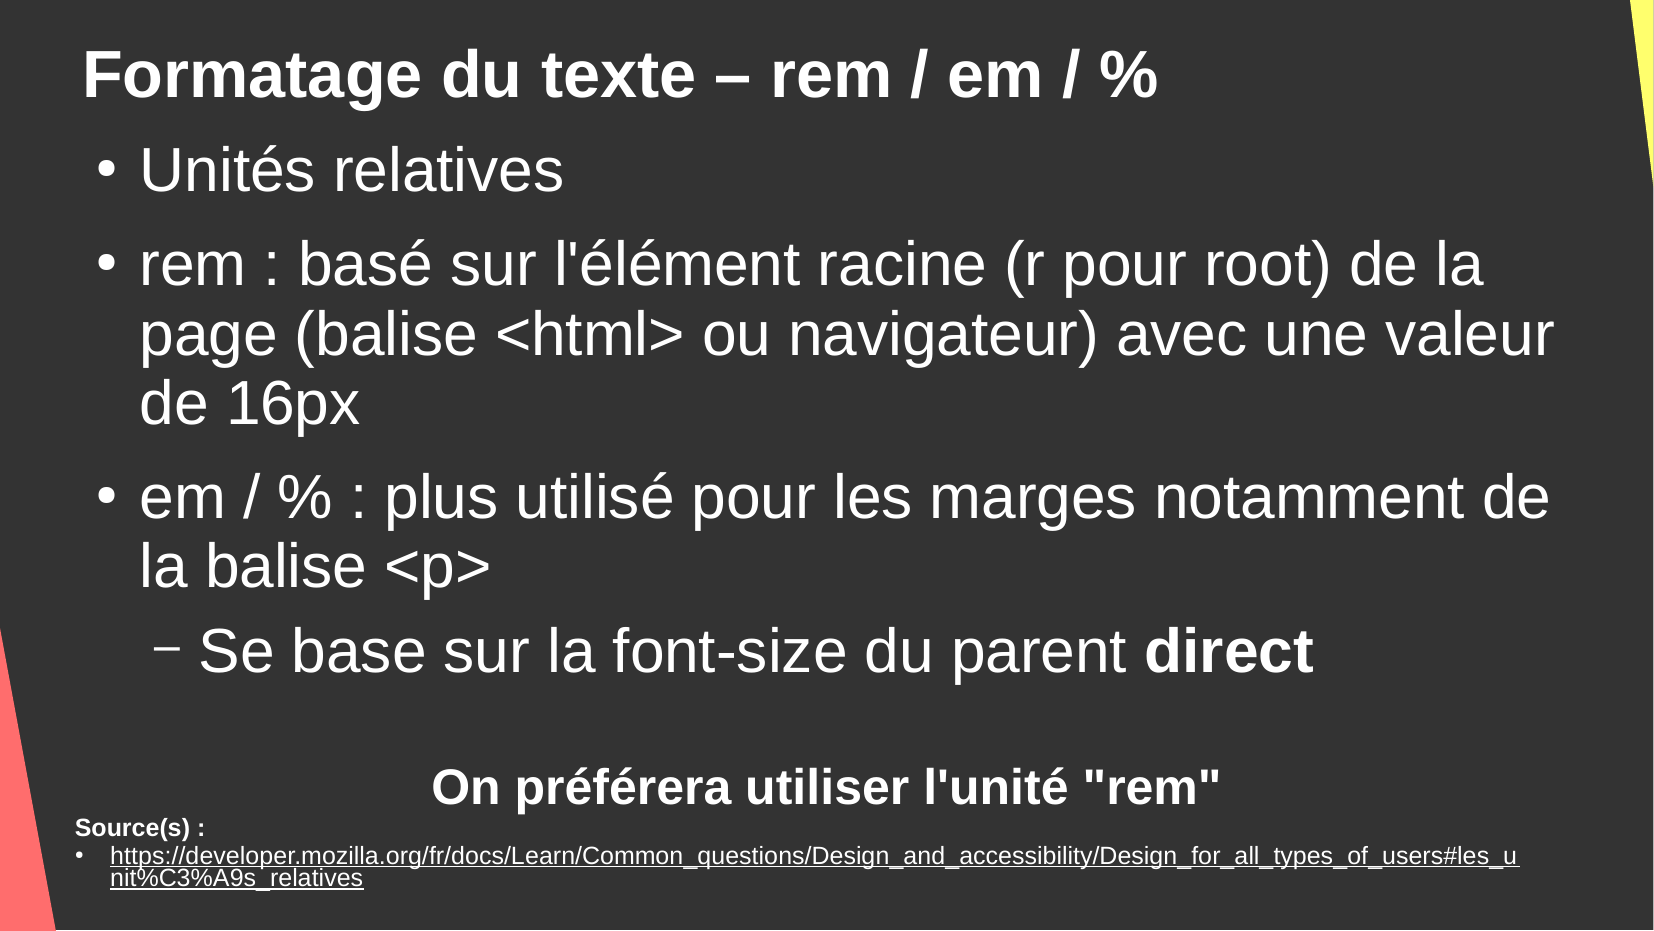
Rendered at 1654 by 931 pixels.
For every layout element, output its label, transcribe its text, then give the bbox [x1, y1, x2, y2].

title Formatage du texte – rem / em / % [82, 37, 1571, 114]
text_box [1629, 0, 1654, 192]
list Unités relatives rem : basé sur l'élément racine (r pour root) de la page (balise <html> ou navigateur) avec une valeur de 16px em / % : plus utilisé pour les marges notamment de la balise <p> Se base sur la font-size du parent direct [80, 135, 1605, 691]
text_box [0, 628, 56, 931]
title On préférera utiliser l'unité "rem" [126, 759, 1527, 806]
text_box Source(s) : https://developer.mozilla.org/fr/docs/Learn/Common_questions/Design_and_accessibility/Design_for_all_types_of_users#les_unit%C3%A9s_relatives [60, 806, 1546, 910]
